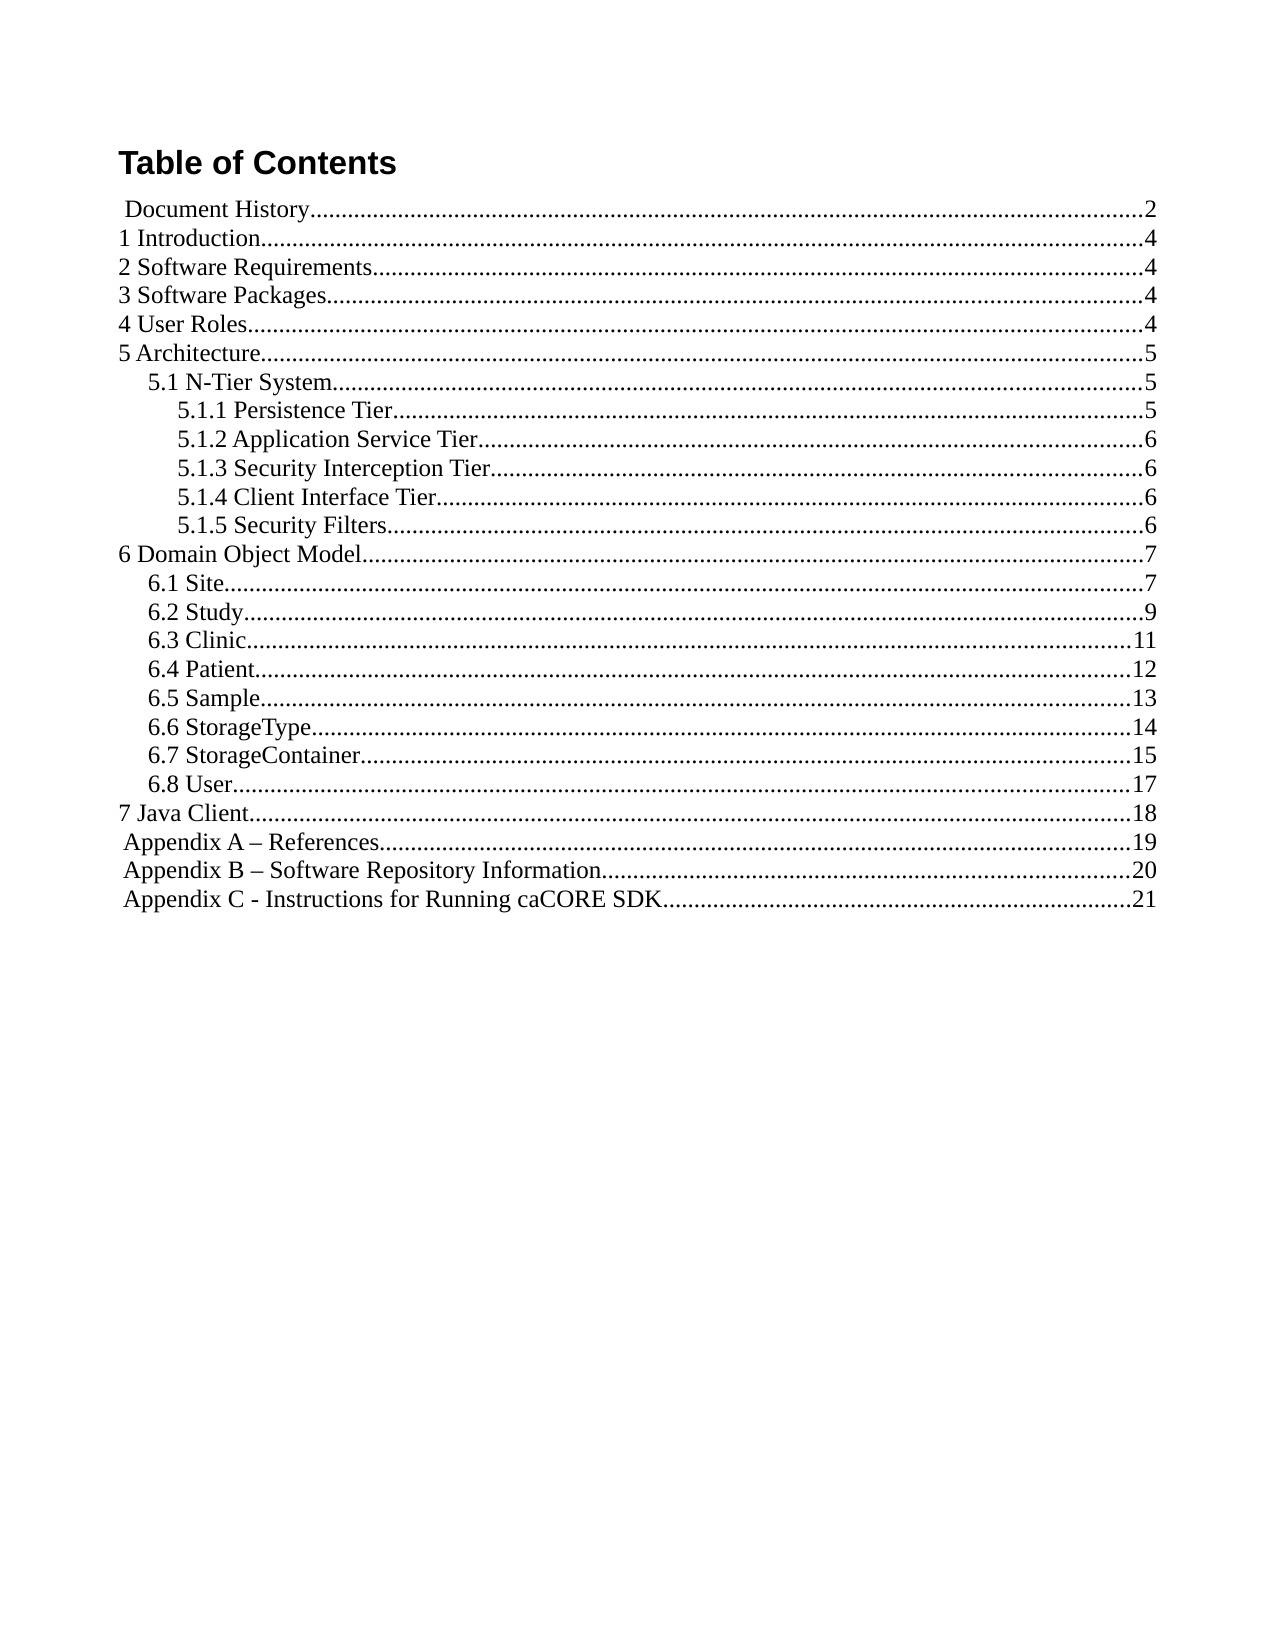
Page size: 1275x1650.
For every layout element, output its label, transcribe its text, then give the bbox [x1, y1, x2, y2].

text 6.3 Clinic 11 [148, 625, 1157, 654]
text Document History 2 [118, 194, 1157, 223]
subtitle Table of Contents [118, 143, 1157, 182]
text 6.4 Patient 12 [148, 654, 1157, 683]
text 6.7 StorageContainer 15 [148, 740, 1157, 769]
text 6 Domain Object Model 7 [118, 539, 1157, 568]
text 6.8 User 17 [148, 769, 1157, 798]
text 3 Software Packages 4 [118, 280, 1157, 309]
text 6.6 StorageType 14 [148, 712, 1157, 740]
text 2 Software Requirements 4 [118, 252, 1157, 280]
text 6.5 Sample 13 [148, 683, 1157, 712]
text Appendix B – Software Repository Information 20 [118, 855, 1157, 884]
text 5 Architecture 5 [118, 338, 1157, 367]
text 6.2 Study 9 [148, 597, 1157, 625]
text 5.1.3 Security Interception Tier 6 [177, 453, 1157, 482]
text Appendix A – References 19 [118, 827, 1157, 855]
text 5.1 N-Tier System 5 [148, 367, 1157, 395]
text 5.1.1 Persistence Tier 5 [177, 395, 1157, 424]
text Appendix C - Instructions for Running caCORE SDK 21 [118, 884, 1157, 913]
text 5.1.5 Security Filters 6 [177, 510, 1157, 539]
text 5.1.4 Client Interface Tier 6 [177, 482, 1157, 510]
text 5.1.2 Application Service Tier 6 [177, 424, 1157, 453]
text 7 Java Client 18 [118, 798, 1157, 827]
text 6.1 Site 7 [148, 568, 1157, 597]
text 1 Introduction 4 [118, 223, 1157, 252]
text 4 User Roles 4 [118, 309, 1157, 338]
